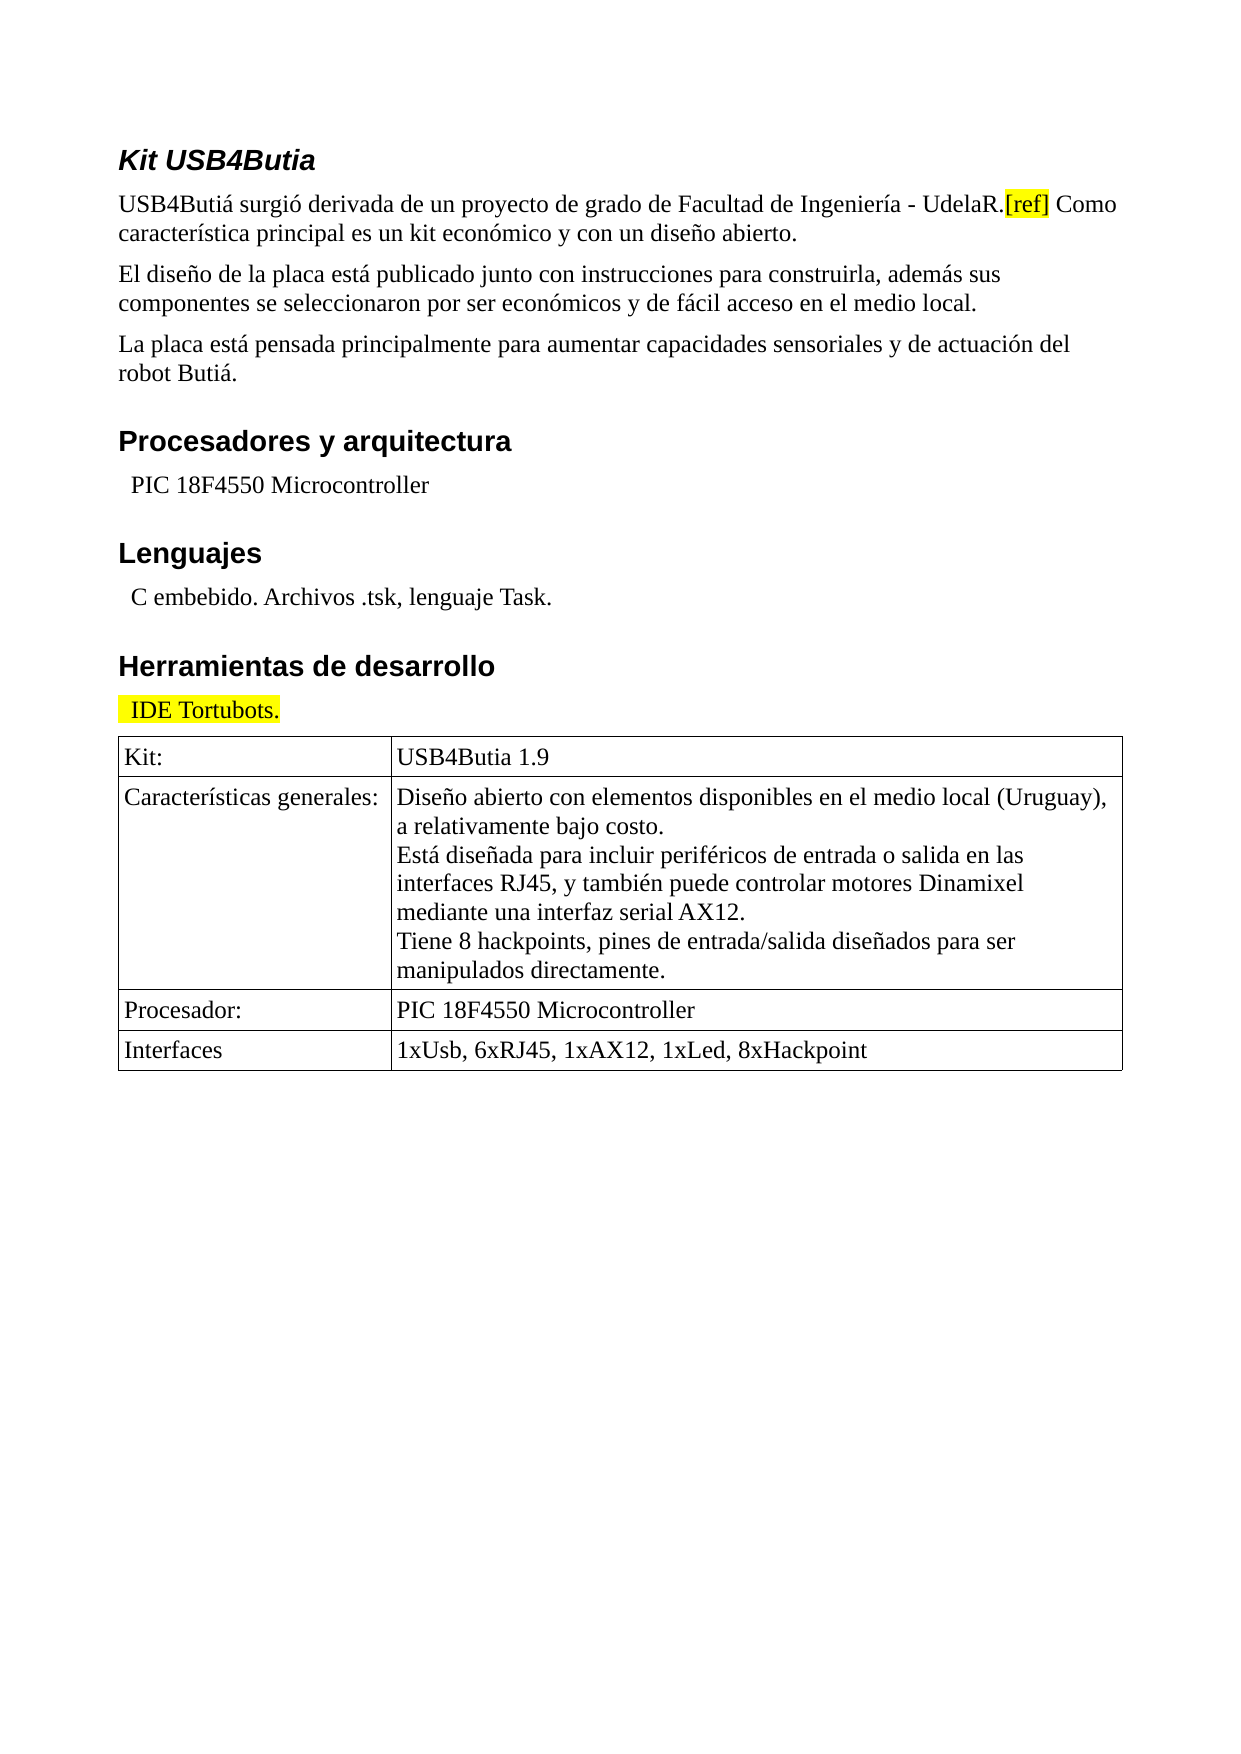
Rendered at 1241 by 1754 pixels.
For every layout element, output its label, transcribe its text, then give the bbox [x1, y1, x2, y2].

table_cell 1xUsb, 6xRJ45, 1xAX12, 1xLed, 8xHackpoint [392, 1031, 1122, 1070]
table_cell Procesador: [119, 990, 391, 1029]
table_header Kit: [119, 737, 391, 776]
subtitle Kit USB4Butia [118, 143, 1122, 177]
text El diseño de la placa está publicado junto con instrucciones para construirla, además sus componentes se seleccionaron por ser económicos y de fácil acceso en el medio local. [118, 259, 1122, 317]
text La placa está pensada principalmente para aumentar capacidades sensoriales y de actuación del robot Butiá. [118, 329, 1122, 387]
subtitle Herramientas de desarrollo [118, 649, 1122, 682]
text IDE Tortubots. [118, 695, 1122, 723]
table_cell Interfaces [119, 1031, 391, 1070]
subtitle Procesadores y arquitectura [118, 424, 1122, 458]
text PIC 18F4550 Microcontroller [118, 470, 1122, 499]
text C embebido. Archivos .tsk, lenguaje Task. [118, 582, 1122, 611]
table_cell Diseño abierto con elementos disponibles en el medio local (Uruguay), a relativamente bajo costo. Está diseñada para incluir periféricos de entrada o salida en las interfaces RJ45, y también puede controlar motores Dinamixel mediante una interfaz serial AX12. Tiene 8 hackpoints, pines de entrada/salida diseñados para ser manipulados directamente. [392, 777, 1122, 989]
table_cell PIC 18F4550 Microcontroller [392, 990, 1122, 1029]
subtitle Lenguajes [118, 536, 1122, 570]
table_cell Características generales: [119, 777, 391, 989]
table_header USB4Butia 1.9 [392, 737, 1122, 776]
text USB4Butiá surgió derivada de un proyecto de grado de Facultad de Ingeniería - UdelaR.[ref] Como característica principal es un kit económico y con un diseño abierto. [118, 189, 1122, 247]
